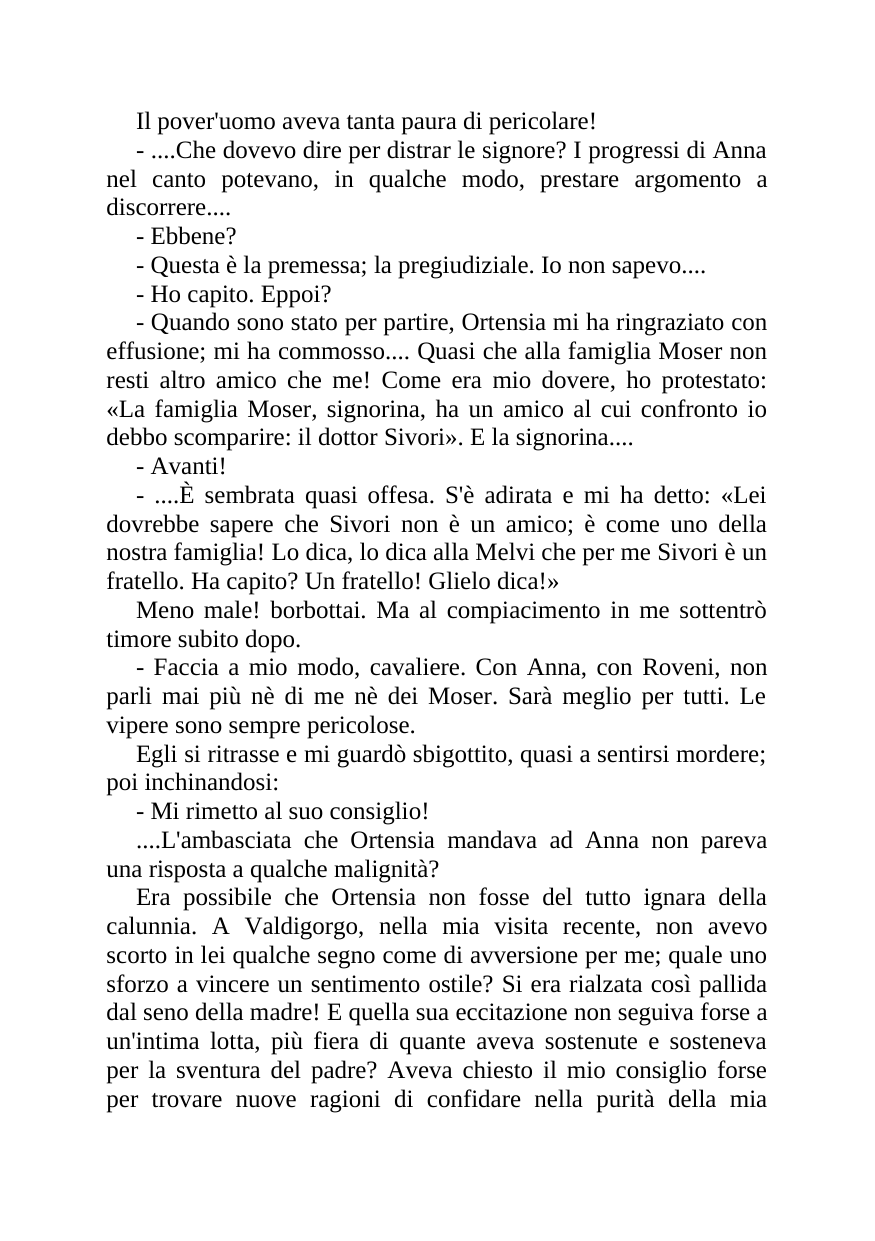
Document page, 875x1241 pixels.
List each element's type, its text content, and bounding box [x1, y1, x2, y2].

text - Avanti! [106, 451, 768, 480]
text - Quando sono stato per partire, Ortensia mi ha ringraziato con effusione; mi ha commosso.... Quasi che alla famiglia Moser non resti altro amico che me! Come era mio dovere, ho protestato: «La famiglia Moser, signorina, ha un amico al cui confronto io debbo scomparire: il dottor Sivori». E la signorina.... [106, 307, 768, 451]
text - ....Che dovevo dire per distrar le signore? I progressi di Anna nel canto potevano, in qualche modo, prestare argomento a discorrere.... [106, 135, 768, 221]
text - Faccia a mio modo, cavaliere. Con Anna, con Roveni, non parli mai più nè di me nè dei Moser. Sarà meglio per tutti. Le vipere sono sempre pericolose. [106, 652, 768, 739]
text - Mi rimetto al suo consiglio! [106, 796, 768, 825]
text Meno male! borbottai. Ma al compiacimento in me sottentrò timore subito dopo. [106, 595, 768, 652]
text Il pover'uomo aveva tanta paura di pericolare! [106, 106, 768, 135]
text Era possibile che Ortensia non fosse del tutto ignara della calunnia. A Valdigorgo, nella mia visita recente, non avevo scorto in lei qualche segno come di avversione per me; quale uno sforzo a vincere un sentimento ostile? Si era rialzata così pallida dal seno della madre! E quella sua eccitazione non seguiva forse a un'intima lotta, più fiera di quante aveva sostenute e sosteneva per la sventura del padre? Aveva chiesto il mio consiglio forse per trovare nuove ragioni di confidare nella purità della mia [106, 882, 768, 1112]
text - ....È sembrata quasi offesa. S'è adirata e mi ha detto: «Lei dovrebbe sapere che Sivori non è un amico; è come uno della nostra famiglia! Lo dica, lo dica alla Melvi che per me Sivori è un fratello. Ha capito? Un fratello! Glielo dica!» [106, 480, 768, 595]
text - Ebbene? [106, 221, 768, 250]
text Egli si ritrasse e mi guardò sbigottito, quasi a sentirsi mordere; poi inchinandosi: [106, 739, 768, 796]
text ....L'ambasciata che Ortensia mandava ad Anna non pareva una risposta a qualche malignità? [106, 825, 768, 882]
text - Questa è la premessa; la pregiudiziale. Io non sapevo.... [106, 250, 768, 279]
text - Ho capito. Eppoi? [106, 279, 768, 307]
